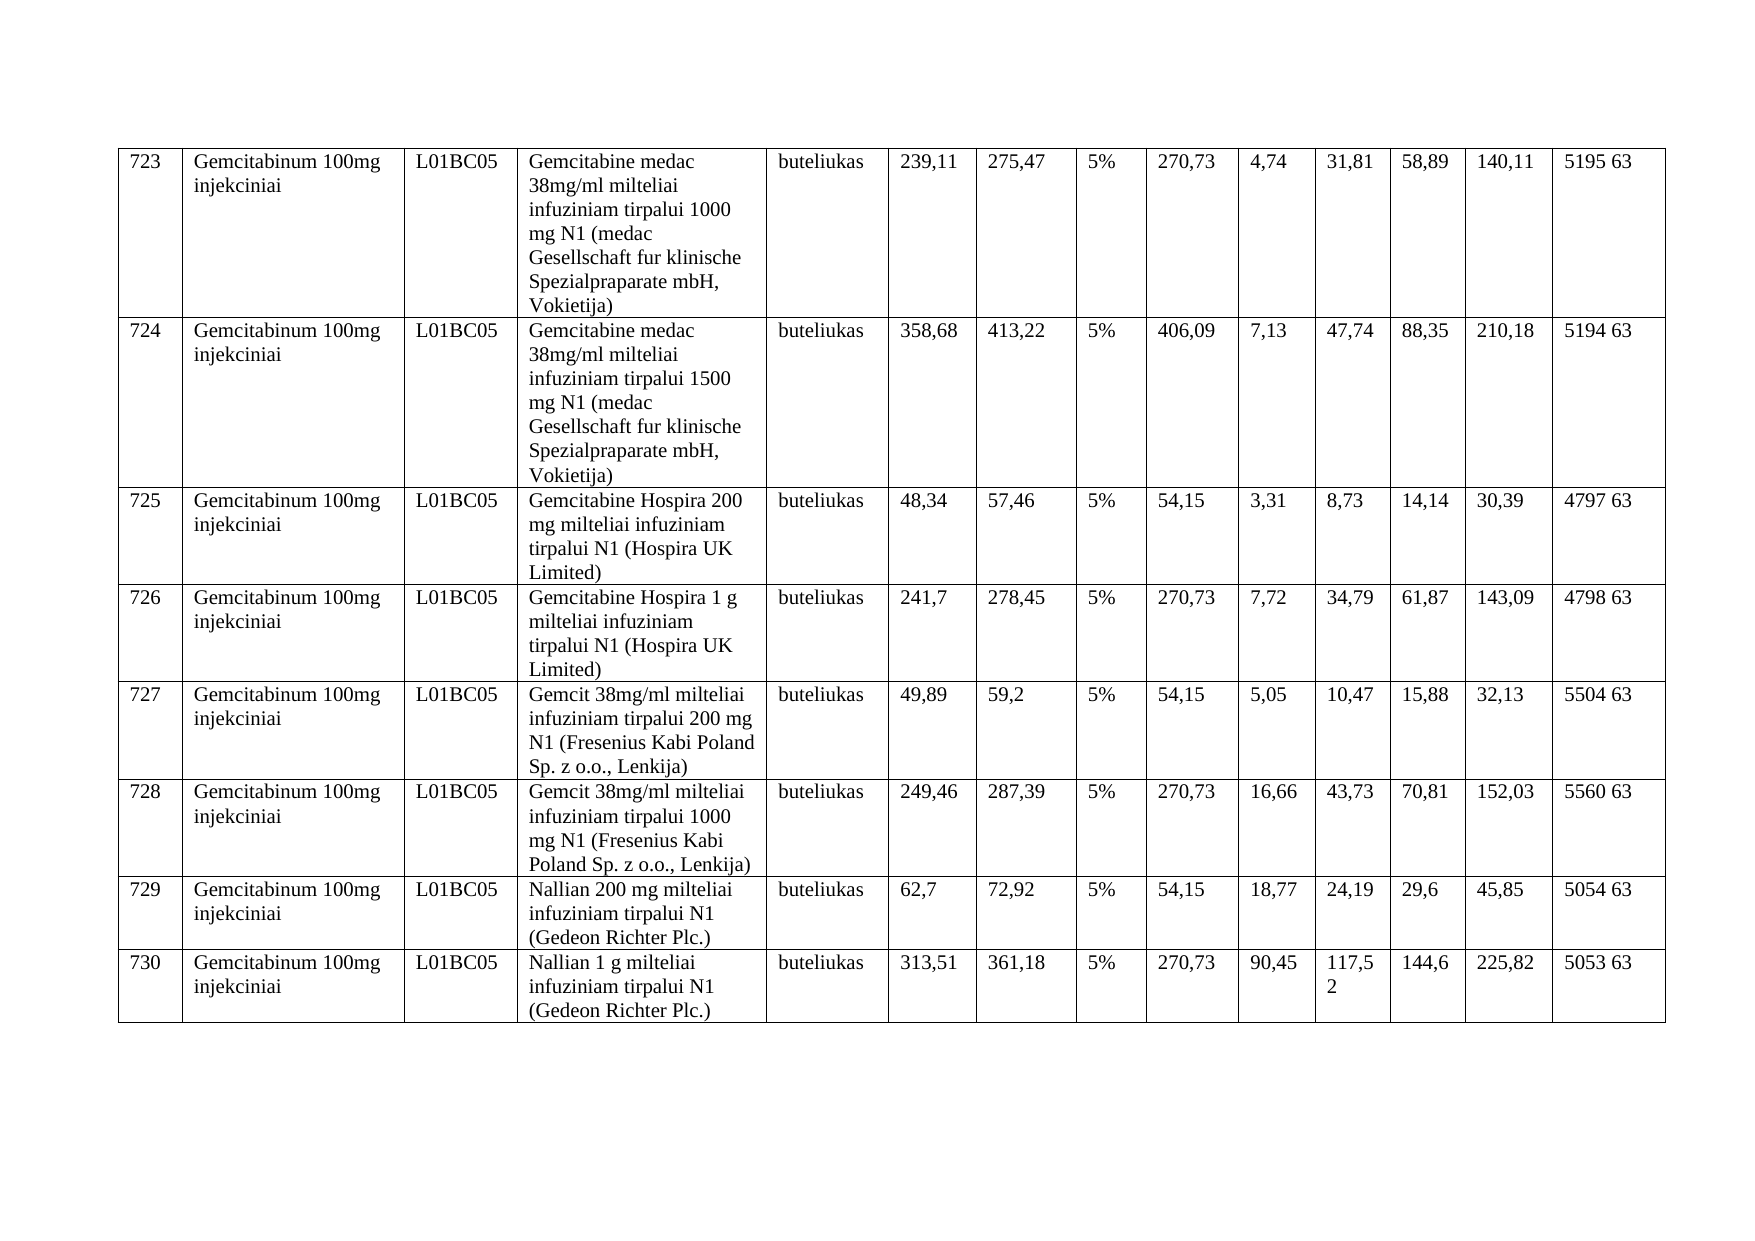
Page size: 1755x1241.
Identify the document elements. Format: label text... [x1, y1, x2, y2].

table_cell L01BC05 [405, 780, 517, 876]
table_cell Gemcitabinum 100mg injekciniai [183, 950, 404, 1022]
table_cell 5% [1077, 585, 1146, 681]
table_cell 117,52 [1316, 950, 1390, 1022]
table_cell 249,46 [889, 780, 976, 876]
table_cell Gemcitabinum 100mg injekciniai [183, 780, 404, 876]
table_cell 70,81 [1391, 780, 1465, 876]
table_cell 59,2 [977, 682, 1076, 778]
table_cell 5% [1077, 149, 1146, 317]
table_cell 4797 63 [1553, 488, 1665, 584]
table_cell 5% [1077, 318, 1146, 487]
table_cell Gemcitabine Hospira 1 g milteliai infuziniam tirpalui N1 (Hospira UK Limited) [518, 585, 766, 681]
table_cell L01BC05 [405, 682, 517, 778]
table_cell 361,18 [977, 950, 1076, 1022]
table_cell 54,15 [1147, 682, 1238, 778]
table_cell 14,14 [1391, 488, 1465, 584]
table_cell 270,73 [1147, 950, 1238, 1022]
table_cell 54,15 [1147, 488, 1238, 584]
table_cell 725 [119, 488, 182, 584]
table_cell L01BC05 [405, 585, 517, 681]
table_cell L01BC05 [405, 149, 517, 317]
table_cell 730 [119, 950, 182, 1022]
table_cell Gemcitabine medac 38mg/ml milteliai infuziniam tirpalui 1500 mg N1 (medac Gesellschaft fur klinische Spezialpraparate mbH, Vokietija) [518, 318, 766, 487]
table_cell Gemcitabinum 100mg injekciniai [183, 585, 404, 681]
table_cell 3,31 [1239, 488, 1315, 584]
table_cell 239,11 [889, 149, 976, 317]
table_cell 7,13 [1239, 318, 1315, 487]
table_cell 49,89 [889, 682, 976, 778]
table_cell 406,09 [1147, 318, 1238, 487]
table_cell 58,89 [1391, 149, 1465, 317]
table_cell 7,72 [1239, 585, 1315, 681]
table_cell buteliukas [767, 318, 888, 487]
table_cell 152,03 [1466, 780, 1552, 876]
table_cell 4,74 [1239, 149, 1315, 317]
table_cell 30,39 [1466, 488, 1552, 584]
table_cell 724 [119, 318, 182, 487]
table_cell 5194 63 [1553, 318, 1665, 487]
table_cell 34,79 [1316, 585, 1390, 681]
table_cell 32,13 [1466, 682, 1552, 778]
table_cell 48,34 [889, 488, 976, 584]
table_cell buteliukas [767, 950, 888, 1022]
table_cell 5% [1077, 950, 1146, 1022]
table_cell 31,81 [1316, 149, 1390, 317]
table_cell Nallian 200 mg milteliai infuziniam tirpalui N1 (Gedeon Richter Plc.) [518, 877, 766, 949]
table_cell 5% [1077, 877, 1146, 949]
table_cell 5560 63 [1553, 780, 1665, 876]
table_cell 270,73 [1147, 585, 1238, 681]
table_cell 43,73 [1316, 780, 1390, 876]
table_cell 241,7 [889, 585, 976, 681]
table_cell 5% [1077, 682, 1146, 778]
table_cell Gemcit 38mg/ml milteliai infuziniam tirpalui 200 mg N1 (Fresenius Kabi Poland Sp. z o.o., Lenkija) [518, 682, 766, 778]
table_cell buteliukas [767, 780, 888, 876]
table_cell Gemcitabine medac 38mg/ml milteliai infuziniam tirpalui 1000 mg N1 (medac Gesellschaft fur klinische Spezialpraparate mbH, Vokietija) [518, 149, 766, 317]
table_cell 278,45 [977, 585, 1076, 681]
table_cell 210,18 [1466, 318, 1552, 487]
table_cell Gemcitabinum 100mg injekciniai [183, 877, 404, 949]
table_cell 54,15 [1147, 877, 1238, 949]
table_cell 4798 63 [1553, 585, 1665, 681]
table_cell 727 [119, 682, 182, 778]
table_cell 88,35 [1391, 318, 1465, 487]
table_cell 8,73 [1316, 488, 1390, 584]
table_cell buteliukas [767, 682, 888, 778]
table_cell buteliukas [767, 149, 888, 317]
table_cell 57,46 [977, 488, 1076, 584]
table_cell Gemcitabinum 100mg injekciniai [183, 318, 404, 487]
table_cell 72,92 [977, 877, 1076, 949]
table_cell 726 [119, 585, 182, 681]
table_cell 728 [119, 780, 182, 876]
table_cell 15,88 [1391, 682, 1465, 778]
table_cell 358,68 [889, 318, 976, 487]
table_cell 225,82 [1466, 950, 1552, 1022]
table_cell 729 [119, 877, 182, 949]
table_cell Gemcitabinum 100mg injekciniai [183, 149, 404, 317]
table_cell 413,22 [977, 318, 1076, 487]
table_cell Gemcitabine Hospira 200 mg milteliai infuziniam tirpalui N1 (Hospira UK Limited) [518, 488, 766, 584]
table_cell Gemcitabinum 100mg injekciniai [183, 488, 404, 584]
table_cell 144,6 [1391, 950, 1465, 1022]
table_cell 270,73 [1147, 149, 1238, 317]
table_cell 62,7 [889, 877, 976, 949]
table_cell buteliukas [767, 488, 888, 584]
table_cell 5504 63 [1553, 682, 1665, 778]
table_cell 275,47 [977, 149, 1076, 317]
table_cell L01BC05 [405, 488, 517, 584]
table_cell Gemcitabinum 100mg injekciniai [183, 682, 404, 778]
table_cell 45,85 [1466, 877, 1552, 949]
table_cell 5053 63 [1553, 950, 1665, 1022]
table_cell buteliukas [767, 585, 888, 681]
table_cell Gemcit 38mg/ml milteliai infuziniam tirpalui 1000 mg N1 (Fresenius Kabi Poland Sp. z o.o., Lenkija) [518, 780, 766, 876]
table_cell 723 [119, 149, 182, 317]
table_cell 61,87 [1391, 585, 1465, 681]
table_cell 90,45 [1239, 950, 1315, 1022]
table_cell L01BC05 [405, 950, 517, 1022]
table_cell 287,39 [977, 780, 1076, 876]
table_cell 29,6 [1391, 877, 1465, 949]
table_cell 5195 63 [1553, 149, 1665, 317]
table_cell Nallian 1 g milteliai infuziniam tirpalui N1 (Gedeon Richter Plc.) [518, 950, 766, 1022]
table_cell buteliukas [767, 877, 888, 949]
table_cell 143,09 [1466, 585, 1552, 681]
table_cell 10,47 [1316, 682, 1390, 778]
table_cell L01BC05 [405, 877, 517, 949]
table_cell L01BC05 [405, 318, 517, 487]
table_cell 5,05 [1239, 682, 1315, 778]
table_cell 47,74 [1316, 318, 1390, 487]
table_cell 140,11 [1466, 149, 1552, 317]
table_cell 16,66 [1239, 780, 1315, 876]
table_cell 5% [1077, 780, 1146, 876]
table_cell 313,51 [889, 950, 976, 1022]
table_cell 5054 63 [1553, 877, 1665, 949]
table_cell 18,77 [1239, 877, 1315, 949]
table_cell 24,19 [1316, 877, 1390, 949]
table_cell 270,73 [1147, 780, 1238, 876]
table_cell 5% [1077, 488, 1146, 584]
